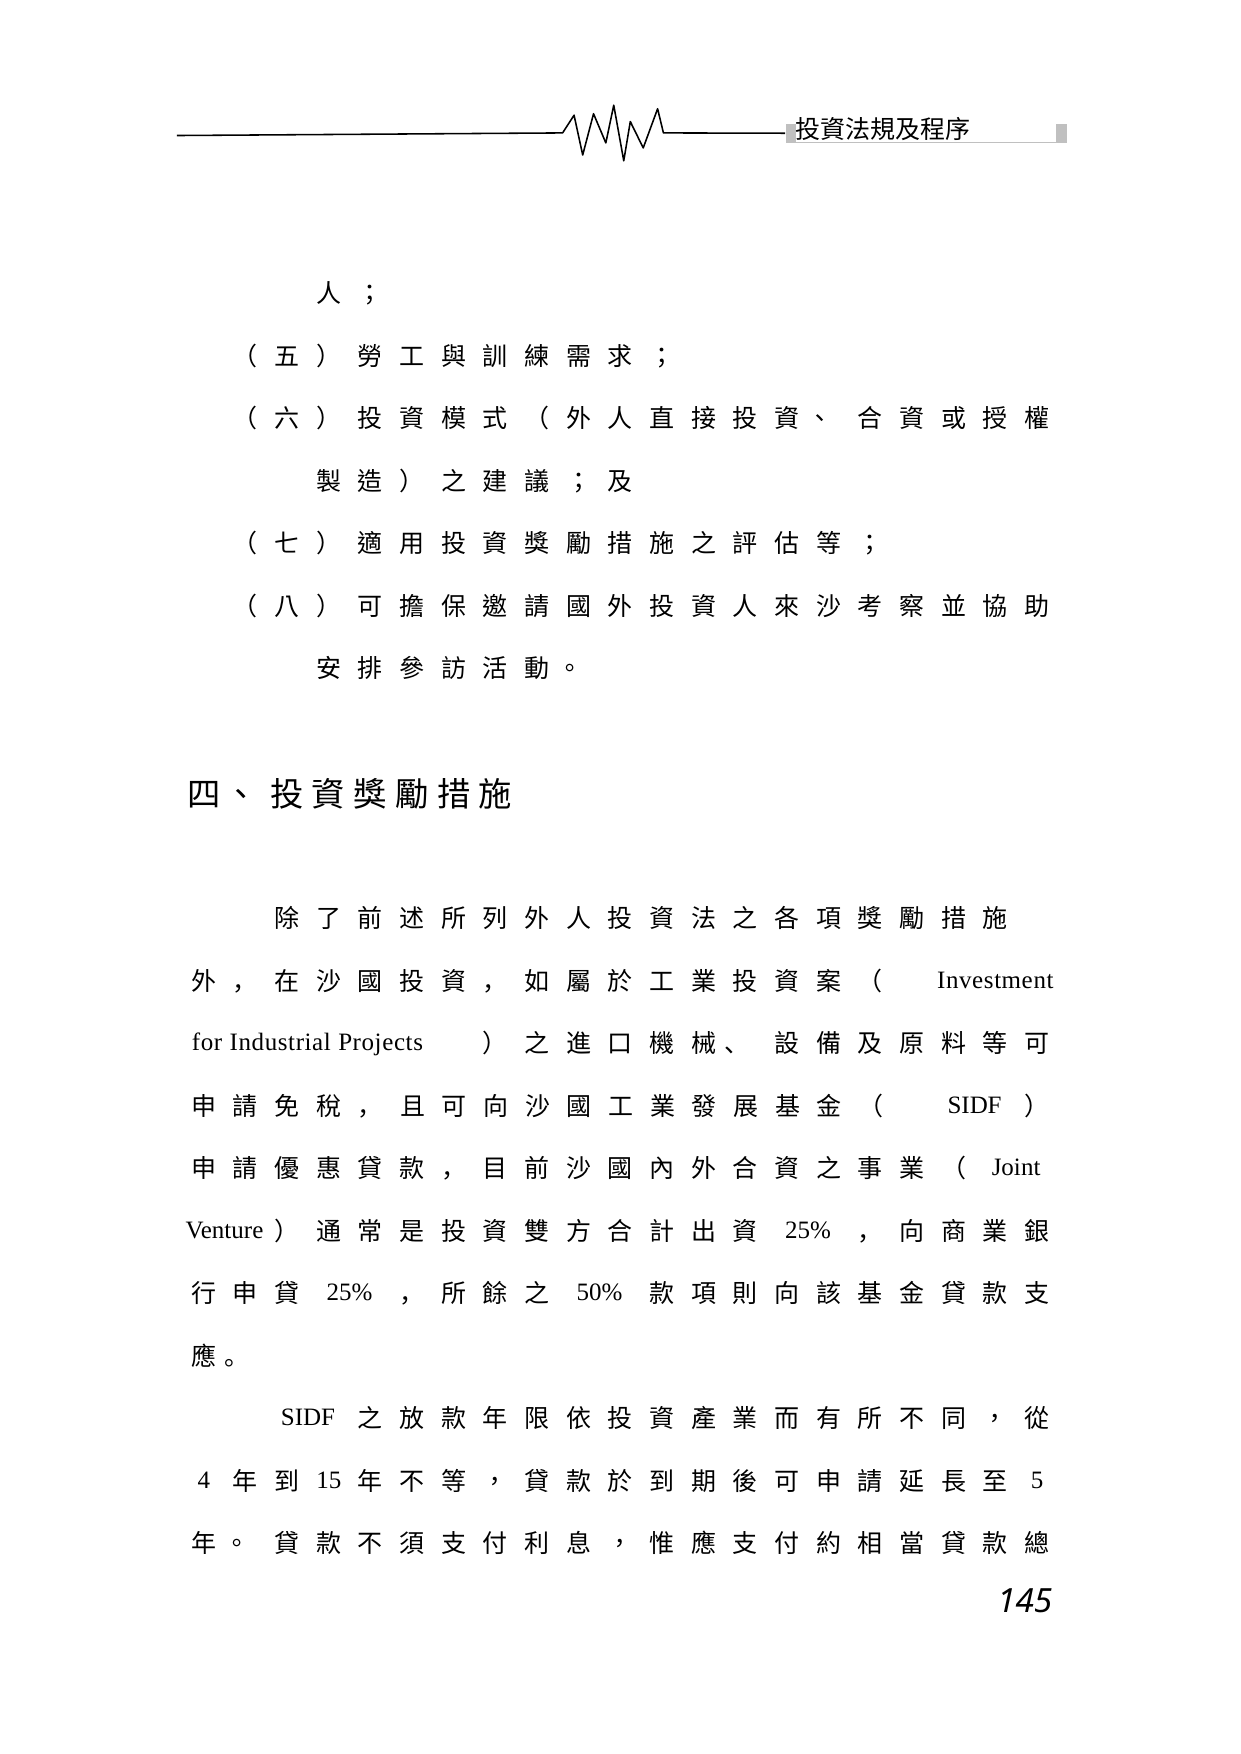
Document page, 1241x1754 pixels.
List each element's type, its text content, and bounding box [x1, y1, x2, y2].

text 四、投資獎勵措施 [183, 750, 1058, 813]
text 人； [207, 250, 1058, 313]
text SIDF之放款年限依投資產業而有所不同，從4年到15年不等，貸款於到期後可申請延長至5年。貸款不須支付利息，惟應支付約相當貸款總 [183, 1375, 1058, 1563]
text （五）勞工與訓練需求； [207, 313, 1058, 375]
text 除了前述所列外人投資法之各項獎勵措施外，在沙國投資，如屬於工業投資案（Investment for Industrial Projects）之進口機械、設備及原料等可申請免稅，且可向沙國工業發展基金（SIDF）申請優惠貸款，目前沙國內外合資之事業（Joint Venture）通常是投資雙方合計出資25%，向商業銀行申貸25%，所餘之50%款項則向該基金貸款支應。 [183, 875, 1058, 1375]
text （八）可擔保邀請國外投資人來沙考察並協助安排參訪活動。 [207, 563, 1058, 688]
text （六）投資模式（外人直接投資、合資或授權製造）之建議；及 [207, 375, 1058, 500]
text （七）適用投資獎勵措施之評估等； [207, 500, 1058, 563]
